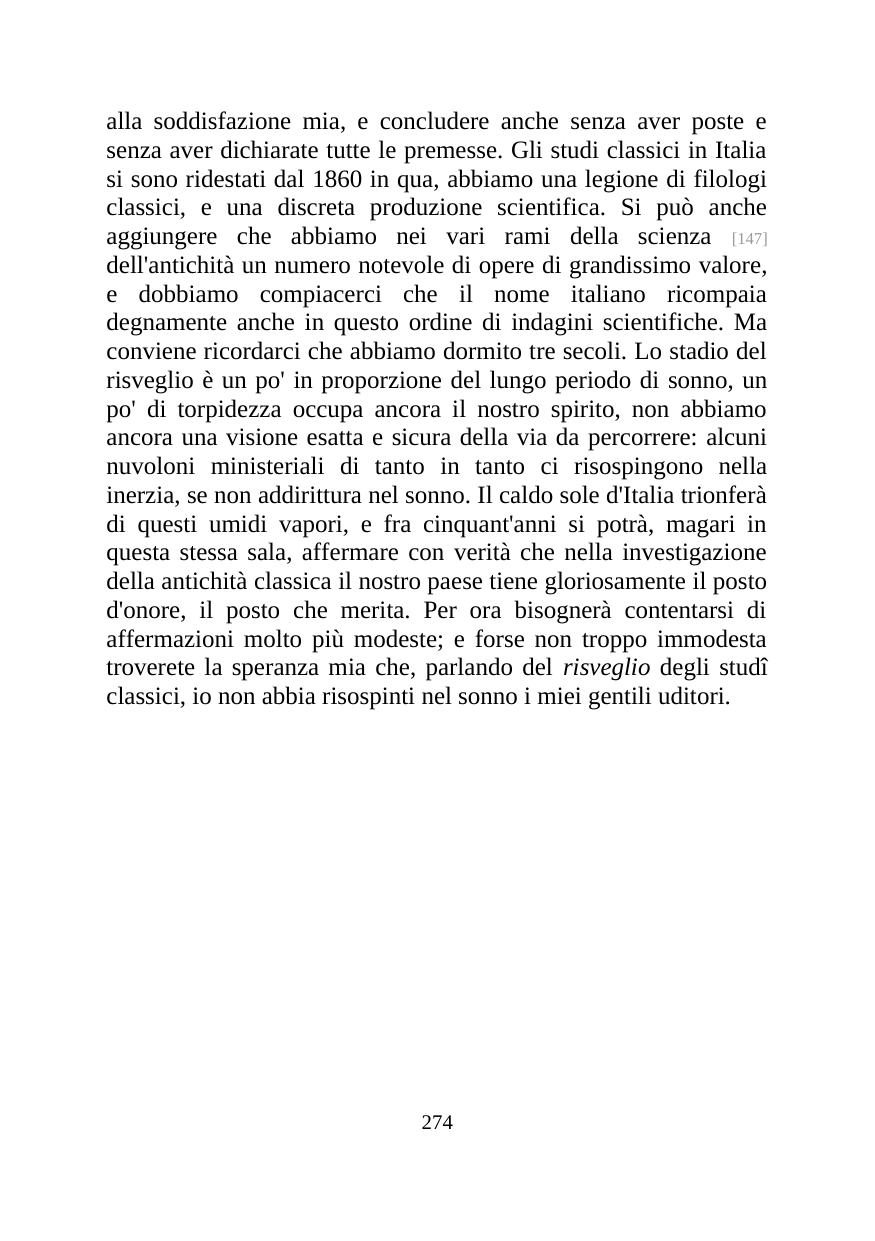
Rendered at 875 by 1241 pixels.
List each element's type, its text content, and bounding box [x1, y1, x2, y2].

text alla soddisfazione mia, e concludere anche senza aver poste e senza aver dichiarate tutte le premesse. Gli studi classici in Italia si sono ridestati dal 1860 in qua, abbiamo una legione di filologi classici, e una discreta produzione scientifica. Si può anche aggiungere che abbiamo nei vari rami della scienza [147] dell'antichità un numero notevole di opere di grandissimo valore, e dobbiamo compiacerci che il nome italiano ricompaia degnamente anche in questo ordine di indagini scientifiche. Ma conviene ricordarci che abbiamo dormito tre secoli. Lo stadio del risveglio è un po' in proporzione del lungo periodo di sonno, un po' di torpidezza occupa ancora il nostro spirito, non abbiamo ancora una visione esatta e sicura della via da percorrere: alcuni nuvoloni ministeriali di tanto in tanto ci risospingono nella inerzia, se non addirittura nel sonno. Il caldo sole d'Italia trionferà di questi umidi vapori, e fra cinquant'anni si potrà, magari in questa stessa sala, affermare con verità che nella investigazione della antichità classica il nostro paese tiene gloriosamente il posto d'onore, il posto che merita. Per ora bisognerà contentarsi di affermazioni molto più modeste; e forse non troppo immodesta troverete la speranza mia che, parlando del risveglio degli studî classici, io non abbia risospinti nel sonno i miei gentili uditori. [106, 106, 768, 710]
